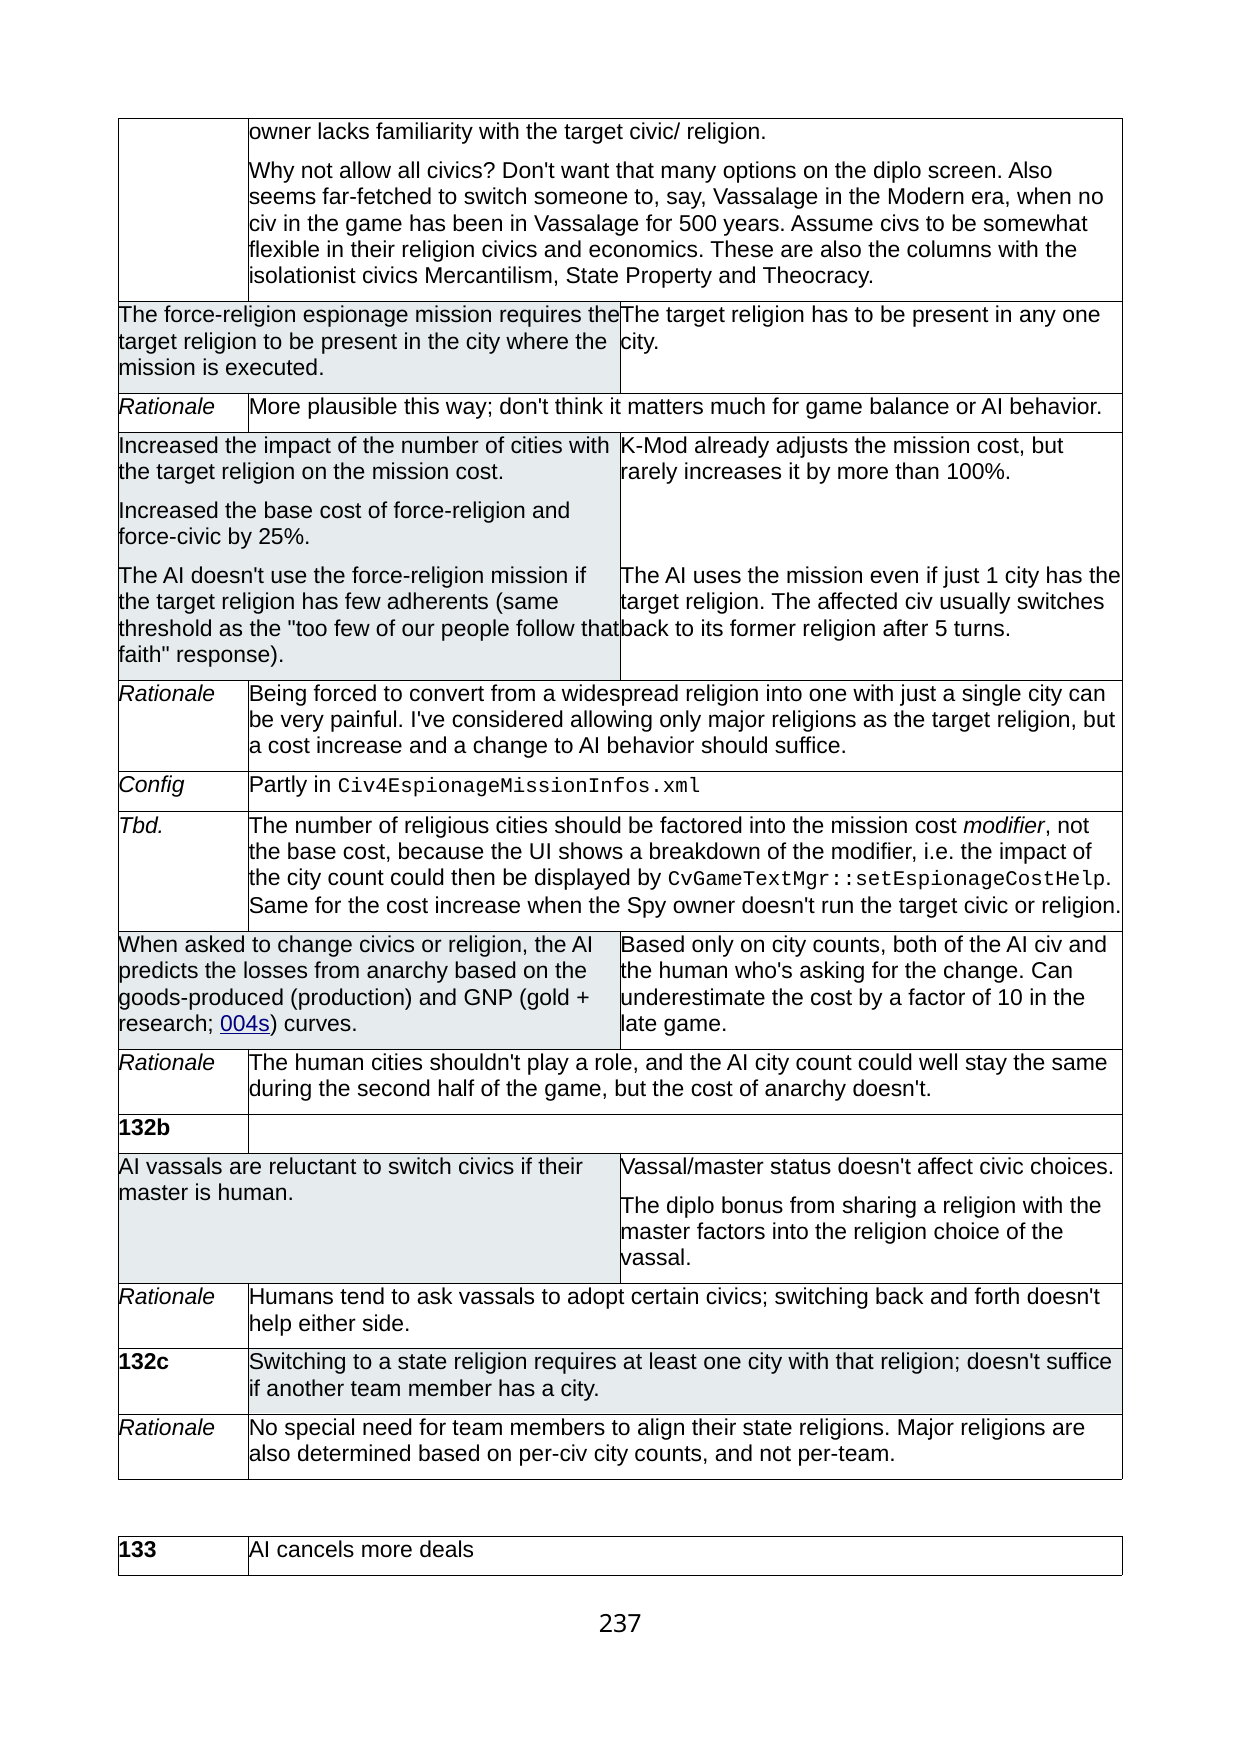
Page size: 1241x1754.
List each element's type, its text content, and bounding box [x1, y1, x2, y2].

table_cell Rationale [119, 1415, 248, 1479]
table_cell Being forced to convert from a widespread religion into one with just a single city can be very painful. I've considered allowing only major religions as the target religion, but a cost increase and a change to AI behavior should suffice. [249, 681, 1122, 771]
table_cell More plausible this way; don't think it matters much for game balance or AI behavior. [249, 394, 1122, 432]
table_cell The number of religious cities should be factored into the mission cost modifier, not the base cost, because the UI shows a breakdown of the modifier, i.e. the impact of the city count could then be displayed by CvGameTextMgr::setEspionageCostHelp. Same for the cost increase when the Spy owner doesn't run the target civic or religion. [249, 812, 1122, 931]
table_header AI cancels more deals [249, 1537, 1122, 1575]
table_cell Based only on city counts, both of the AI civ and the human who's asking for the change. Can underestimate the cost by a factor of 10 in the late game. [621, 932, 1122, 1049]
table_cell Increased the impact of the number of cities with the target religion on the mission cost. Increased the base cost of force-religion and force-civic by 25%. The AI doesn't use the force-religion mission if the target religion has few adherents (same threshold as the "too few of our people follow that faith" response). [119, 433, 620, 680]
table_cell When asked to change civics or religion, the AI predicts the losses from anarchy based on the goods-produced (production) and GNP (gold + research; 004s) curves. [119, 932, 620, 1049]
table_cell 132b [119, 1115, 248, 1153]
table_cell Config [119, 772, 248, 811]
table_cell The target religion has to be present in any one city. [621, 302, 1122, 393]
table_cell [249, 1115, 1122, 1153]
table_cell 132c [119, 1349, 248, 1413]
table_header 133 [119, 1537, 248, 1575]
table_cell The human cities shouldn't play a role, and the AI city count could well stay the same during the second half of the game, but the cost of anarchy doesn't. [249, 1050, 1122, 1114]
table_cell [119, 119, 248, 301]
table_cell Switching to a state religion requires at least one city with that religion; doesn't suffice if another team member has a city. [249, 1349, 1122, 1413]
table_cell Rationale [119, 681, 248, 771]
table_cell Humans tend to ask vassals to adopt certain civics; switching back and forth doesn't help either side. [249, 1284, 1122, 1348]
table_cell Tbd. [119, 812, 248, 931]
table_cell No special need for team members to align their state religions. Major religions are also determined based on per-civ city counts, and not per-team. [249, 1415, 1122, 1479]
table_cell Rationale [119, 394, 248, 432]
table_cell Rationale [119, 1284, 248, 1348]
table_cell K-Mod already adjusts the mission cost, but rarely increases it by more than 100%. The AI uses the mission even if just 1 city has the target religion. The affected civ usually switches back to its former religion after 5 turns. [621, 433, 1122, 680]
table_cell Vassal/master status doesn't affect civic choices. The diplo bonus from sharing a religion with the master factors into the religion choice of the vassal. [621, 1154, 1122, 1283]
table_cell AI vassals are reluctant to switch civics if their master is human. [119, 1154, 620, 1283]
table_cell Partly in Civ4EspionageMissionInfos.xml [249, 772, 1122, 811]
table_cell Rationale [119, 1050, 248, 1114]
table_cell owner lacks familiarity with the target civic/ religion. Why not allow all civics? Don't want that many options on the diplo screen. Also seems far-fetched to switch someone to, say, Vassalage in the Modern era, when no civ in the game has been in Vassalage for 500 years. Assume civs to be somewhat flexible in their religion civics and economics. These are also the columns with the isolationist civics Mercantilism, State Property and Theocracy. [249, 119, 1122, 301]
table_cell The force-religion espionage mission requires the target religion to be present in the city where the mission is executed. [119, 302, 620, 393]
